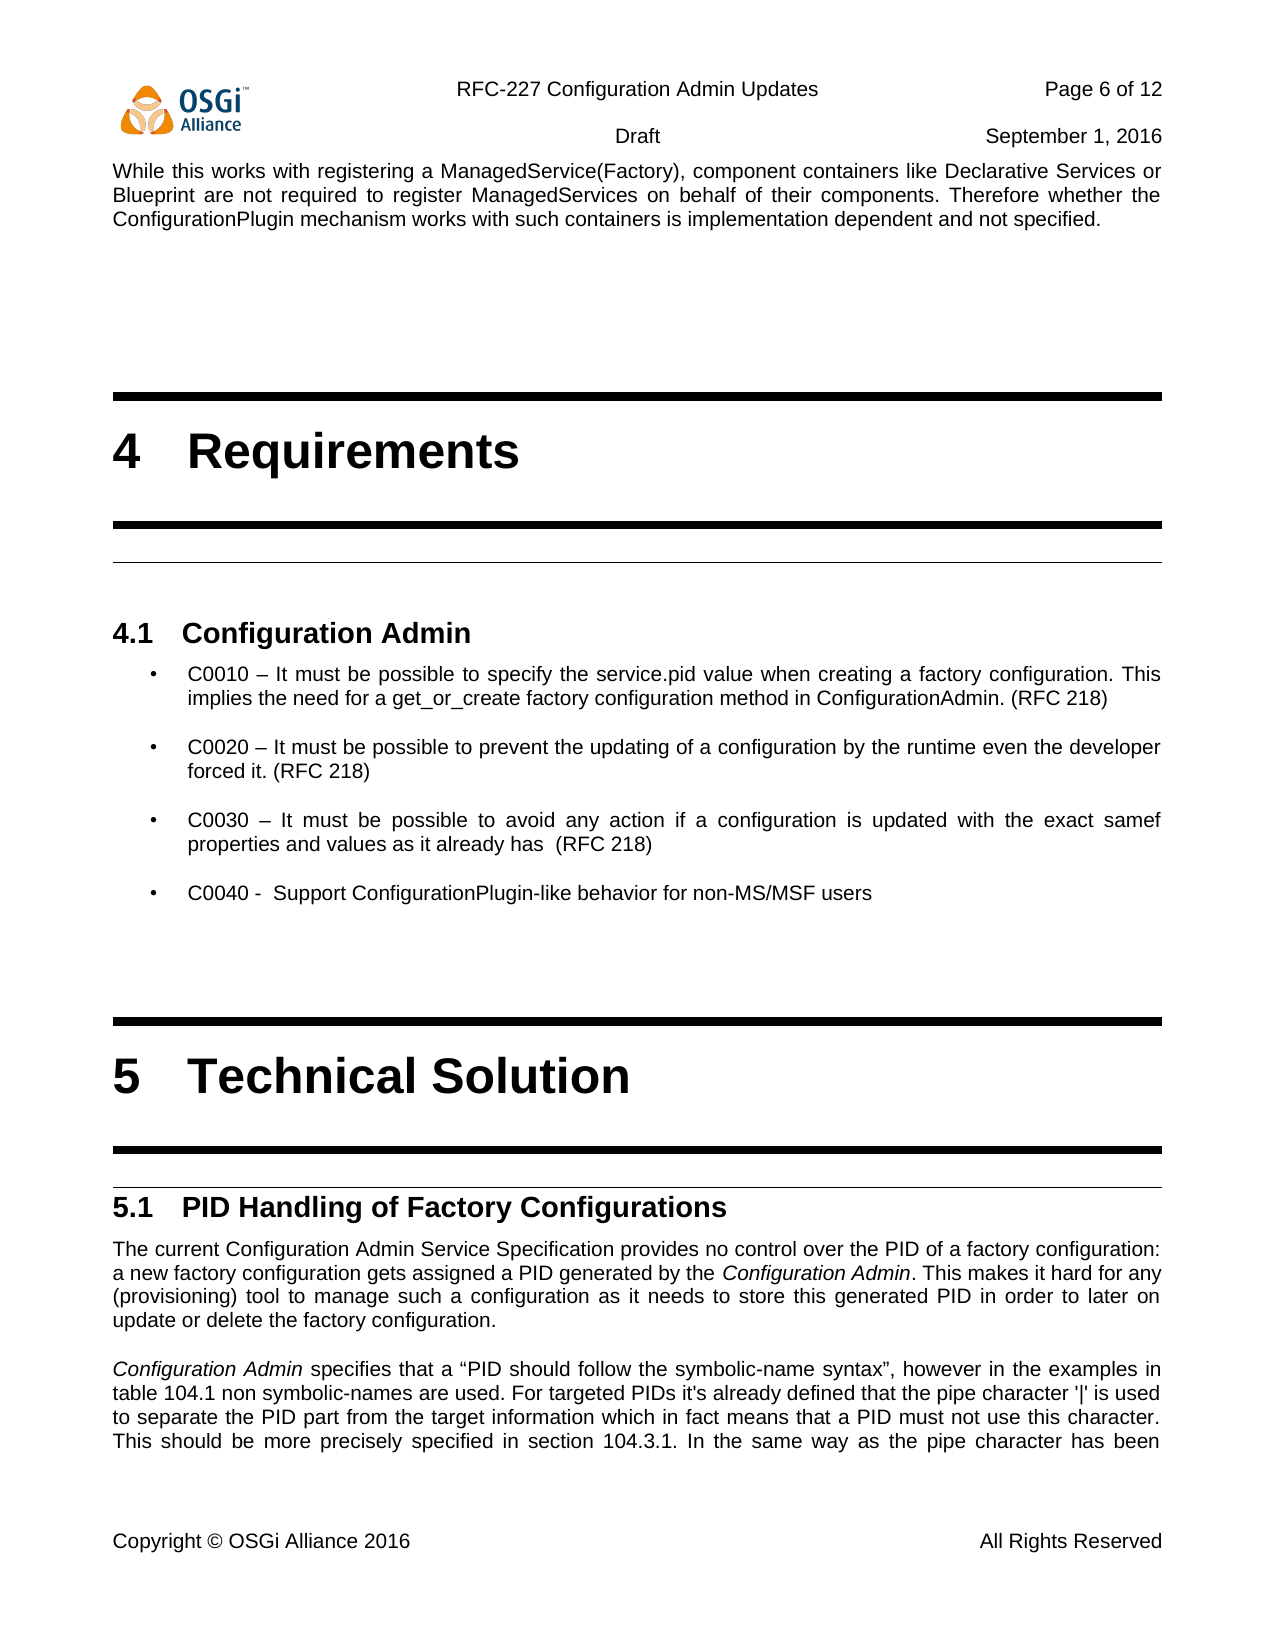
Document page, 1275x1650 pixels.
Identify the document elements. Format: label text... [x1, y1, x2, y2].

text The current Configuration Admin Service Specification provides no control over the PID of a factory configuration: a new factory configuration gets assigned a PID generated by the Configuration Admin. This makes it hard for any (provisioning) tool to manage such a configuration as it needs to store this generated PID in order to later on update or delete the factory configuration. [112, 1236, 1162, 1332]
list C0020 – It must be possible to prevent the updating of a configuration by the runtime even the developer forced it. (RFC 218) [150, 735, 1162, 783]
picture [113, 78, 257, 142]
list C0040 - Support ConfigurationPlugin-like behavior for non-MS/MSF users [150, 881, 1162, 905]
subtitle Configuration Admin [112, 612, 1162, 649]
subtitle Requirements [112, 393, 1162, 529]
text While this works with registering a ManagedService(Factory), component containers like Declarative Services or Blueprint are not required to register ManagedServices on behalf of their components. Therefore whether the ConfigurationPlugin mechanism works with such containers is implementation dependent and not specified. [112, 159, 1162, 231]
text Configuration Admin specifies that a “PID should follow the symbolic-name syntax”, however in the examples in table 104.1 non symbolic-names are used. For targeted PIDs it's already defined that the pipe character '|' is used to separate the PID part from the target information which in fact means that a PID must not use this character. This should be more precisely specified in section 104.3.1. In the same way as the pipe character has been [112, 1357, 1162, 1453]
subtitle Technical Solution [112, 1018, 1162, 1154]
list C0010 – It must be possible to specify the service.pid value when creating a factory configuration. This implies the need for a get_or_create factory configuration method in ConfigurationAdmin. (RFC 218) [150, 662, 1162, 710]
list C0030 – It must be possible to avoid any action if a configuration is updated with the exact samef properties and values as it already has (RFC 218) [150, 808, 1162, 856]
subtitle PID Handling of Factory Configurations [112, 1188, 1162, 1224]
